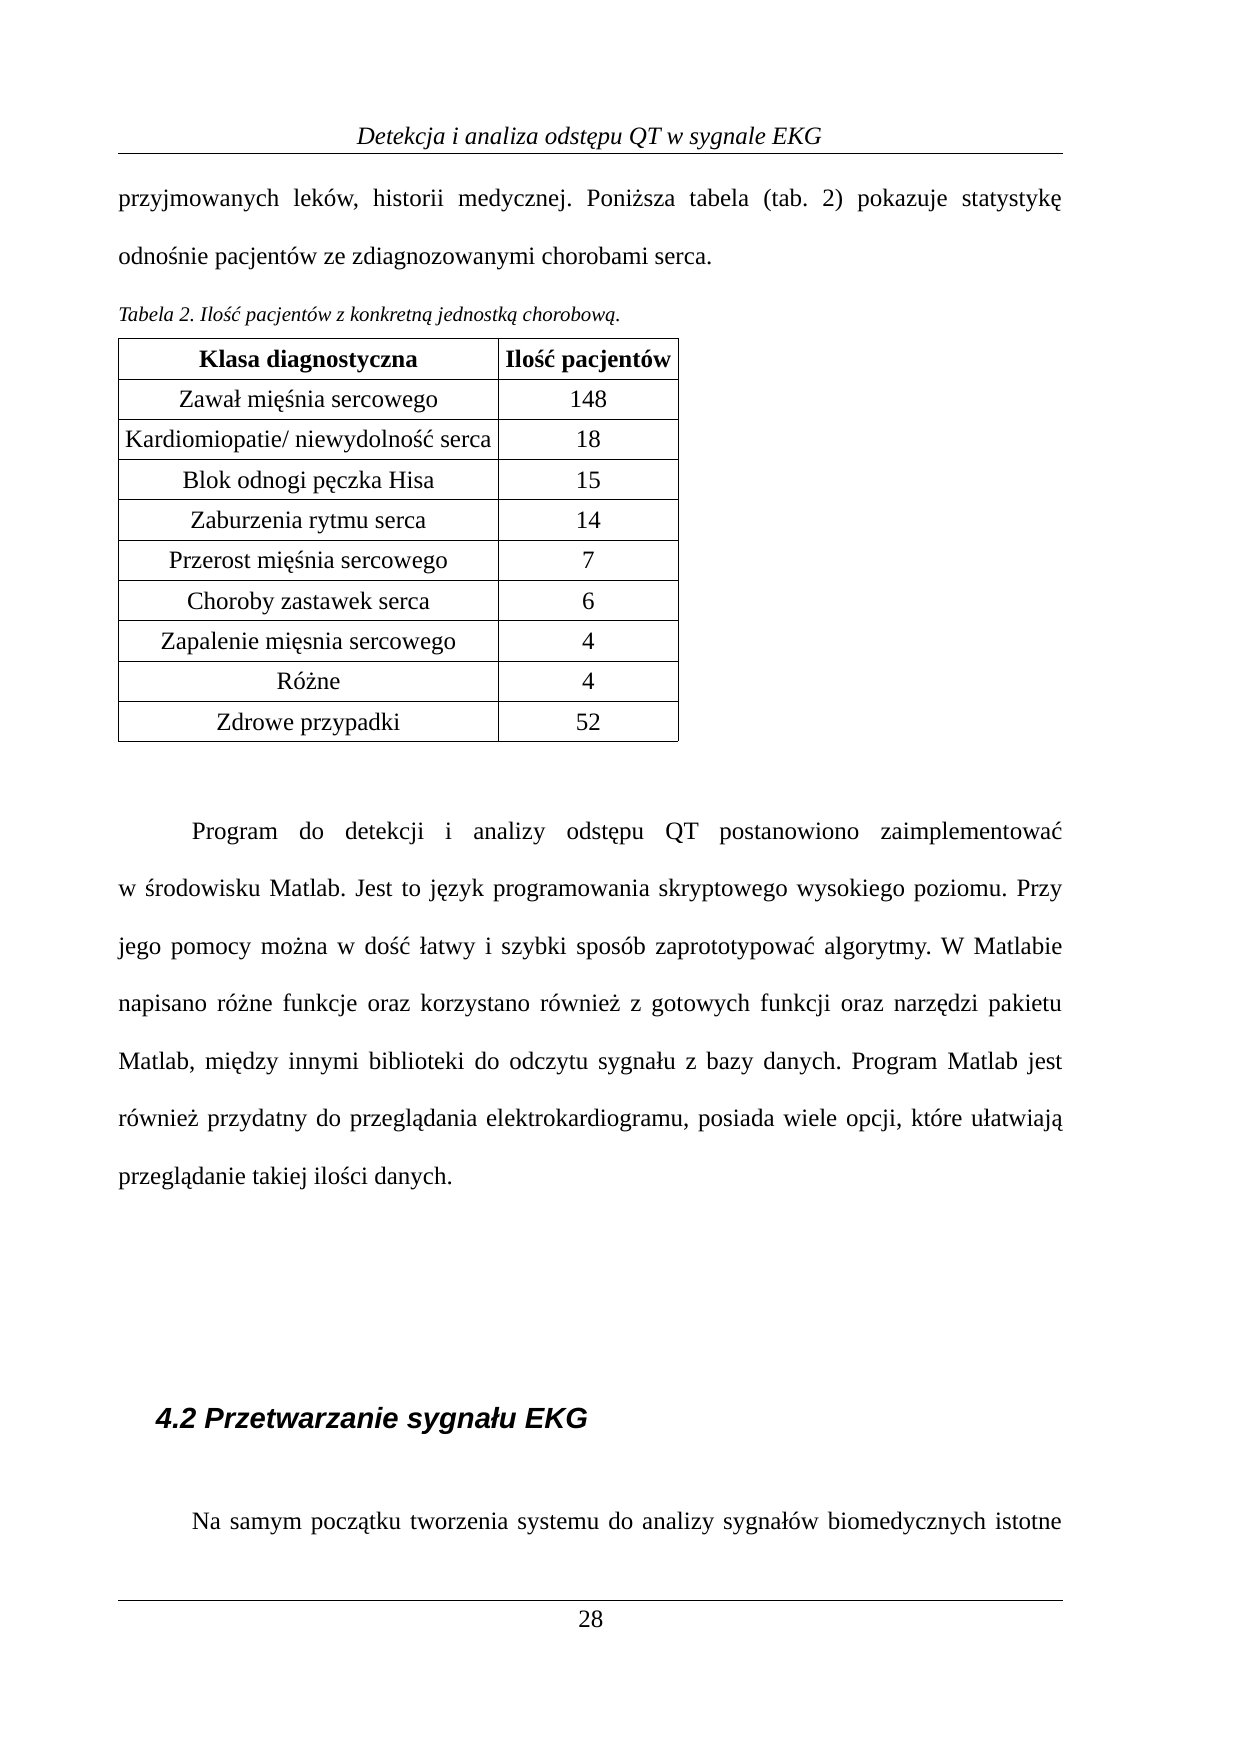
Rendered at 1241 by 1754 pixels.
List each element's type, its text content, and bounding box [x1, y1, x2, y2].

table_cell 15 [499, 460, 678, 499]
table_cell Zaburzenia rytmu serca [119, 500, 498, 540]
table_cell Kardiomiopatie/ niewydolność serca [119, 420, 498, 459]
table_cell Zdrowe przypadki [119, 702, 498, 741]
table_cell Zapalenie mięsnia sercowego [119, 621, 498, 661]
text Program do detekcji i analizy odstępu QT postanowiono zaimplementować w środowisku Matlab. Jest to język programowania skryptowego wysokiego poziomu. Przy jego pomocy można w dość łatwy i szybki sposób zaprototypować algorytmy. W Matlabie napisano różne funkcje oraz korzystano również z gotowych funkcji oraz narzędzi pakietu Matlab, między innymi biblioteki do odczytu sygnału z bazy danych. Program Matlab jest również przydatny do przeglądania elektrokardiogramu, posiada wiele opcji, które ułatwiają przeglądanie takiej ilości danych. [118, 801, 1063, 1189]
table_cell 4 [499, 621, 678, 661]
table_cell 148 [499, 380, 678, 419]
table_cell 52 [499, 702, 678, 741]
text Tabela 2. Ilość pacjentów z konkretną jednostką chorobową. [118, 284, 1063, 326]
table_cell 4 [499, 662, 678, 701]
table_cell Zawał mięśnia sercowego [119, 380, 498, 419]
table_cell 18 [499, 420, 678, 459]
table_cell 14 [499, 500, 678, 540]
subtitle 4.2 Przetwarzanie sygnału EKG [156, 1401, 1063, 1435]
table_header Ilość pacjentów [499, 339, 678, 378]
table_cell Choroby zastawek serca [119, 581, 498, 620]
table_cell Przerost mięśnia sercowego [119, 541, 498, 580]
table_cell Różne [119, 662, 498, 701]
table_cell 7 [499, 541, 678, 580]
text Na samym początku tworzenia systemu do analizy sygnałów biomedycznych istotne [118, 1491, 1063, 1534]
table_cell Blok odnogi pęczka Hisa [119, 460, 498, 499]
table_header Klasa diagnostyczna [119, 339, 498, 378]
table_cell 6 [499, 581, 678, 620]
text przyjmowanych leków, historii medycznej. Poniższa tabela (tab. 2) pokazuje statystykę odnośnie pacjentów ze zdiagnozowanymi chorobami serca. [118, 183, 1063, 269]
